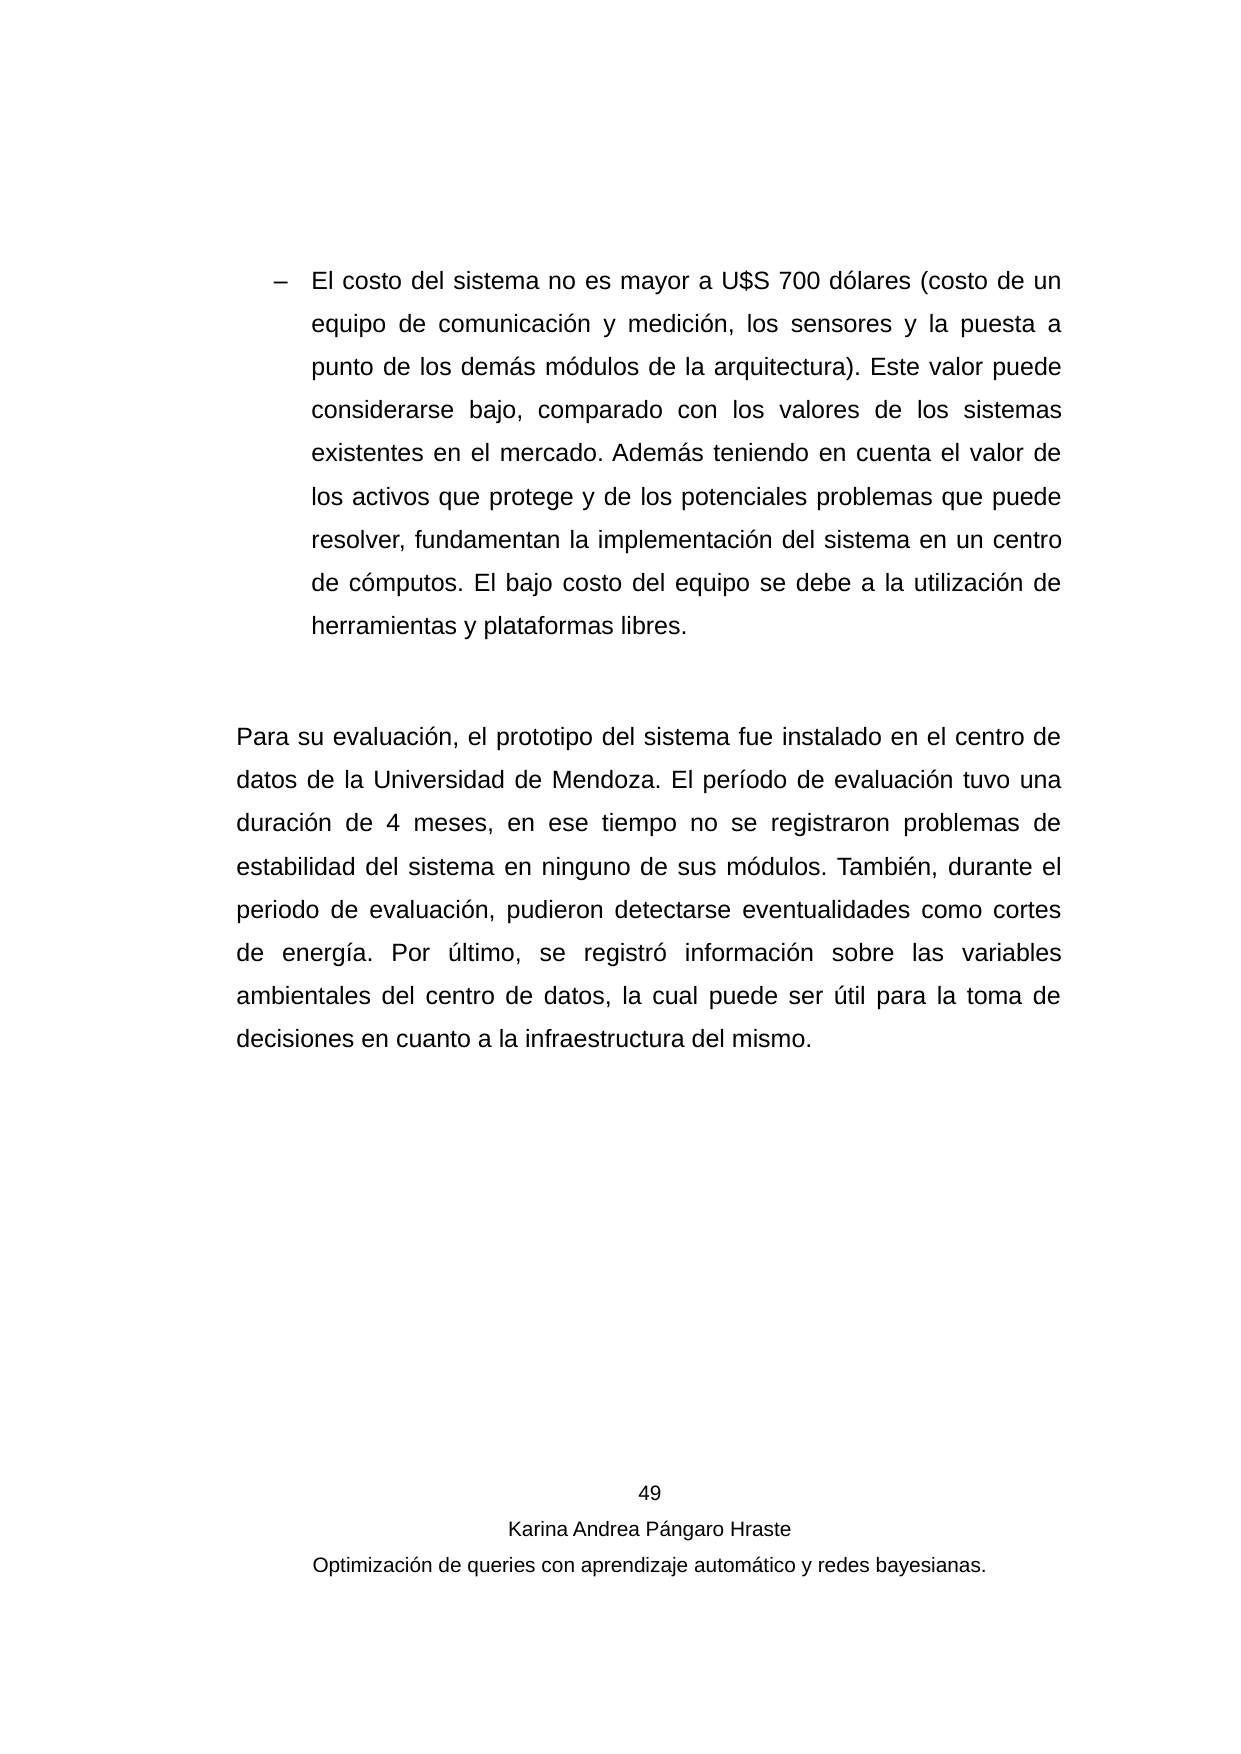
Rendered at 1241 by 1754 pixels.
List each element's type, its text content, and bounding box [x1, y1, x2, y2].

list El costo del sistema no es mayor a U$S 700 dólares (costo de un equipo de comunicación y medición, los sensores y la puesta a punto de los demás módulos de la arquitectura). Este valor puede considerarse bajo, comparado con los valores de los sistemas existentes en el mercado. Además teniendo en cuenta el valor de los activos que protege y de los potenciales problemas que puede resolver, fundamentan la implementación del sistema en un centro de cómputos. El bajo costo del equipo se debe a la utilización de herramientas y plataformas libres. [274, 266, 1063, 639]
text Para su evaluación, el prototipo del sistema fue instalado en el centro de datos de la Universidad de Mendoza. El período de evaluación tuvo una duración de 4 meses, en ese tiempo no se registraron problemas de estabilidad del sistema en ninguno de sus módulos. También, durante el periodo de evaluación, pudieron detectarse eventualidades como cortes de energía. Por último, se registró información sobre las variables ambientales del centro de datos, la cual puede ser útil para la toma de decisiones en cuanto a la infraestructura del mismo. [236, 722, 1063, 1053]
